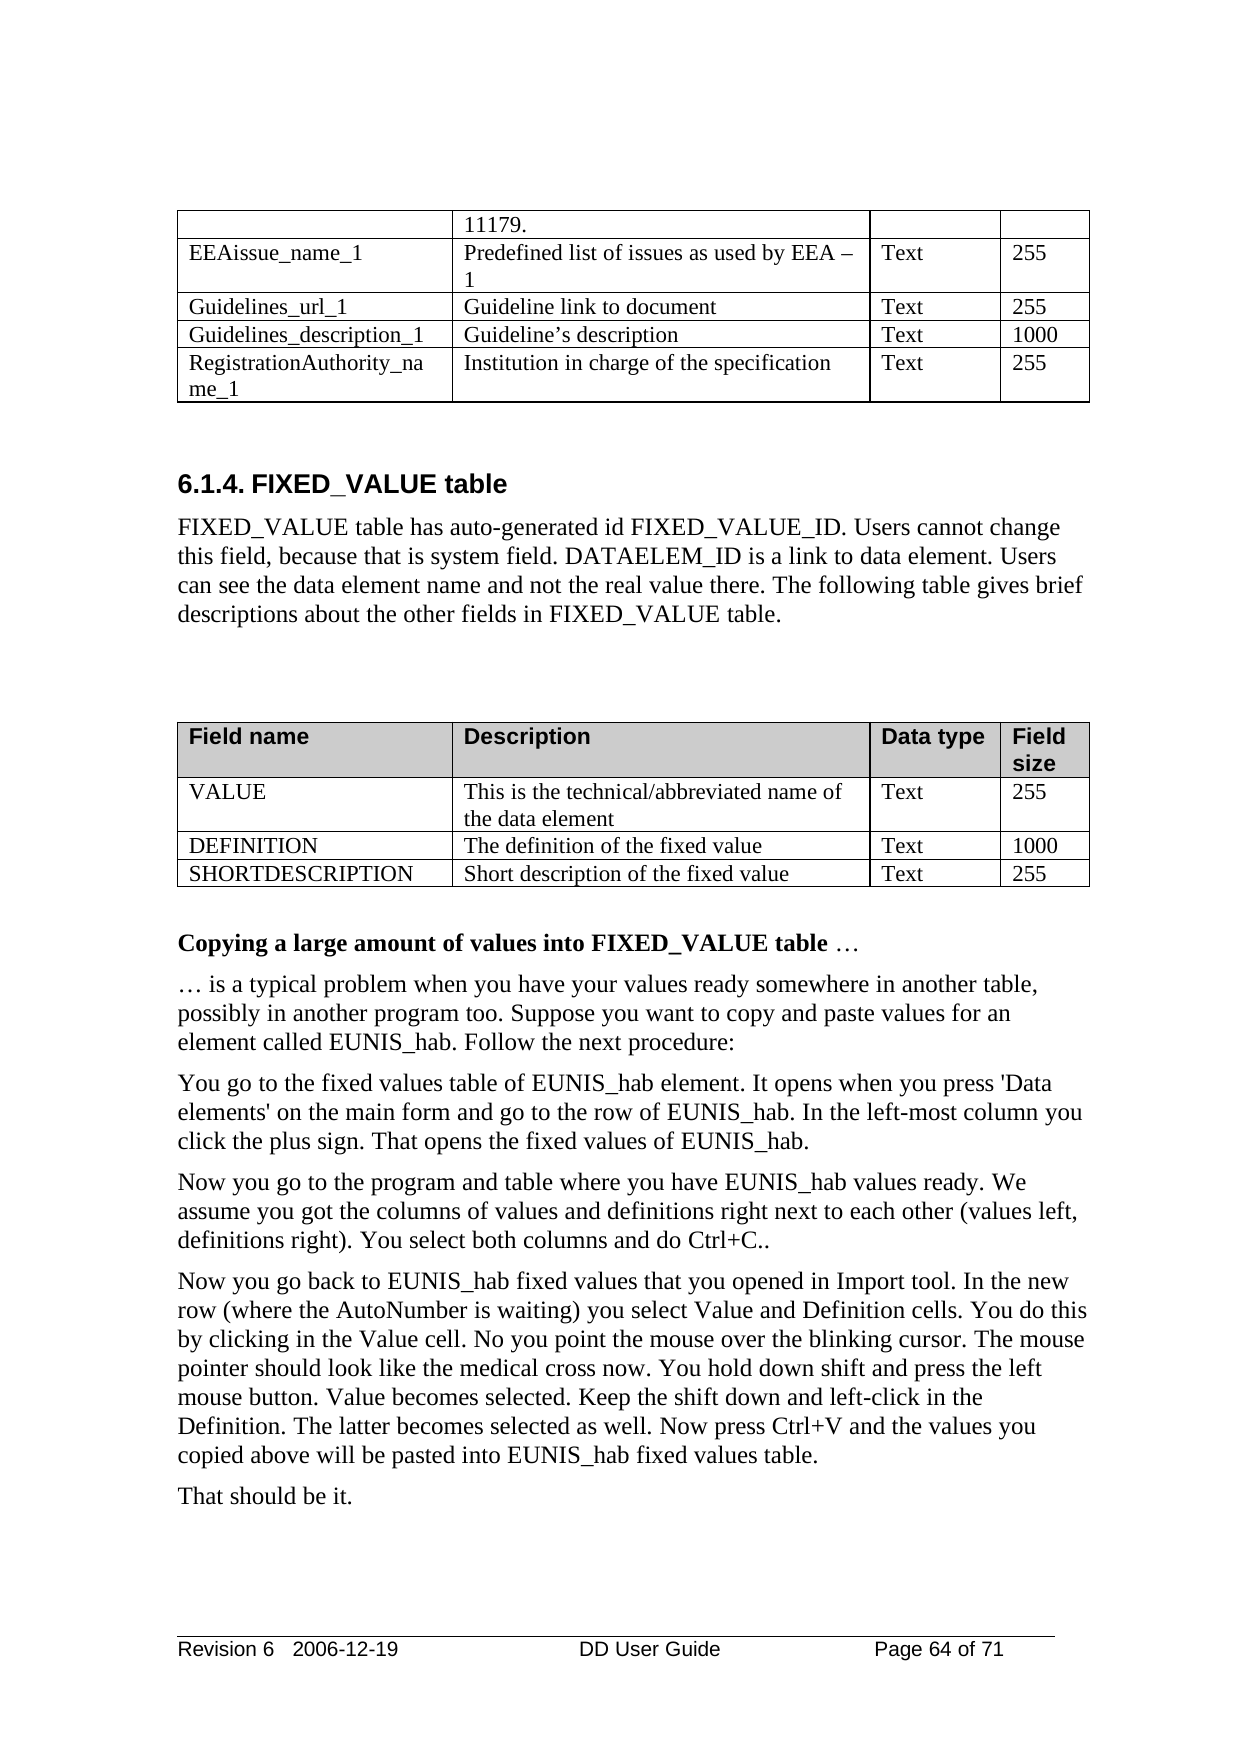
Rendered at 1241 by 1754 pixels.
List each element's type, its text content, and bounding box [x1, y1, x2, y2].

table_header Data type [871, 723, 1000, 777]
table_cell RegistrationAuthority_name_1 [178, 348, 452, 401]
table_cell 1000 [1001, 832, 1089, 858]
table_cell 255 [1001, 348, 1089, 401]
table_cell 255 [1001, 860, 1089, 886]
text You go to the fixed values table of EUNIS_hab element. It opens when you press 'Data elements' on the main form and go to the row of EUNIS_hab. In the left-most column you click the plus sign. That opens the fixed values of EUNIS_hab. [177, 1068, 1092, 1155]
table_cell EEAissue_name_1 [178, 239, 452, 292]
table_cell [178, 211, 452, 238]
table_cell [1001, 211, 1089, 238]
table_cell The definition of the fixed value [453, 832, 869, 858]
text Now you go back to EUNIS_hab fixed values that you opened in Import tool. In the new row (where the AutoNumber is waiting) you select Value and Definition cells. You do this by clicking in the Value cell. No you point the mouse over the blinking cursor. The mouse pointer should look like the medical cross now. You hold down shift and press the left mouse button. Value becomes selected. Keep the shift down and left-click in the Definition. The latter becomes selected as well. Now press Ctrl+V and the values you copied above will be pasted into EUNIS_hab fixed values table. [177, 1266, 1092, 1469]
table_header Field size [1001, 723, 1089, 777]
table_cell Text [871, 293, 1000, 320]
table_cell Guidelines_description_1 [178, 321, 452, 347]
text That should be it. [177, 1481, 1092, 1510]
table_header Field name [178, 723, 452, 777]
table_cell [871, 211, 1000, 238]
table_cell Text [871, 321, 1000, 347]
subtitle FIXED_VALUE table [177, 468, 1092, 499]
table_cell Institution in charge of the specification [453, 348, 869, 401]
text FIXED_VALUE table has auto-generated id FIXED_VALUE_ID. Users cannot change this field, because that is system field. DATAELEM_ID is a link to data element. Users can see the data element name and not the real value there. The following table gives brief descriptions about the other fields in FIXED_VALUE table. [177, 512, 1092, 628]
table_cell 255 [1001, 239, 1089, 292]
table_cell 11179. [453, 211, 869, 238]
table_cell 1000 [1001, 321, 1089, 347]
table_cell 255 [1001, 778, 1089, 831]
table_cell Text [871, 348, 1000, 401]
table_cell Guideline’s description [453, 321, 869, 347]
table_cell Short description of the fixed value [453, 860, 869, 886]
table_cell DEFINITION [178, 832, 452, 858]
table_cell Text [871, 778, 1000, 831]
text Now you go to the program and table where you have EUNIS_hab values ready. We assume you got the columns of values and definitions right next to each other (values left, definitions right). You select both columns and do Ctrl+C.. [177, 1167, 1092, 1254]
table_cell This is the technical/abbreviated name of the data element [453, 778, 869, 831]
table_cell Guideline link to document [453, 293, 869, 320]
table_cell Text [871, 860, 1000, 886]
table_cell Guidelines_url_1 [178, 293, 452, 320]
table_cell Predefined list of issues as used by EEA – 1 [453, 239, 869, 292]
table_header Description [453, 723, 869, 777]
table_cell SHORTDESCRIPTION [178, 860, 452, 886]
table_cell 255 [1001, 293, 1089, 320]
table_cell Text [871, 239, 1000, 292]
table_cell VALUE [178, 778, 452, 831]
table_cell Text [871, 832, 1000, 858]
text Copying a large amount of values into FIXED_VALUE table … [177, 928, 1092, 957]
text … is a typical problem when you have your values ready somewhere in another table, possibly in another program too. Suppose you want to copy and paste values for an element called EUNIS_hab. Follow the next procedure: [177, 969, 1092, 1056]
